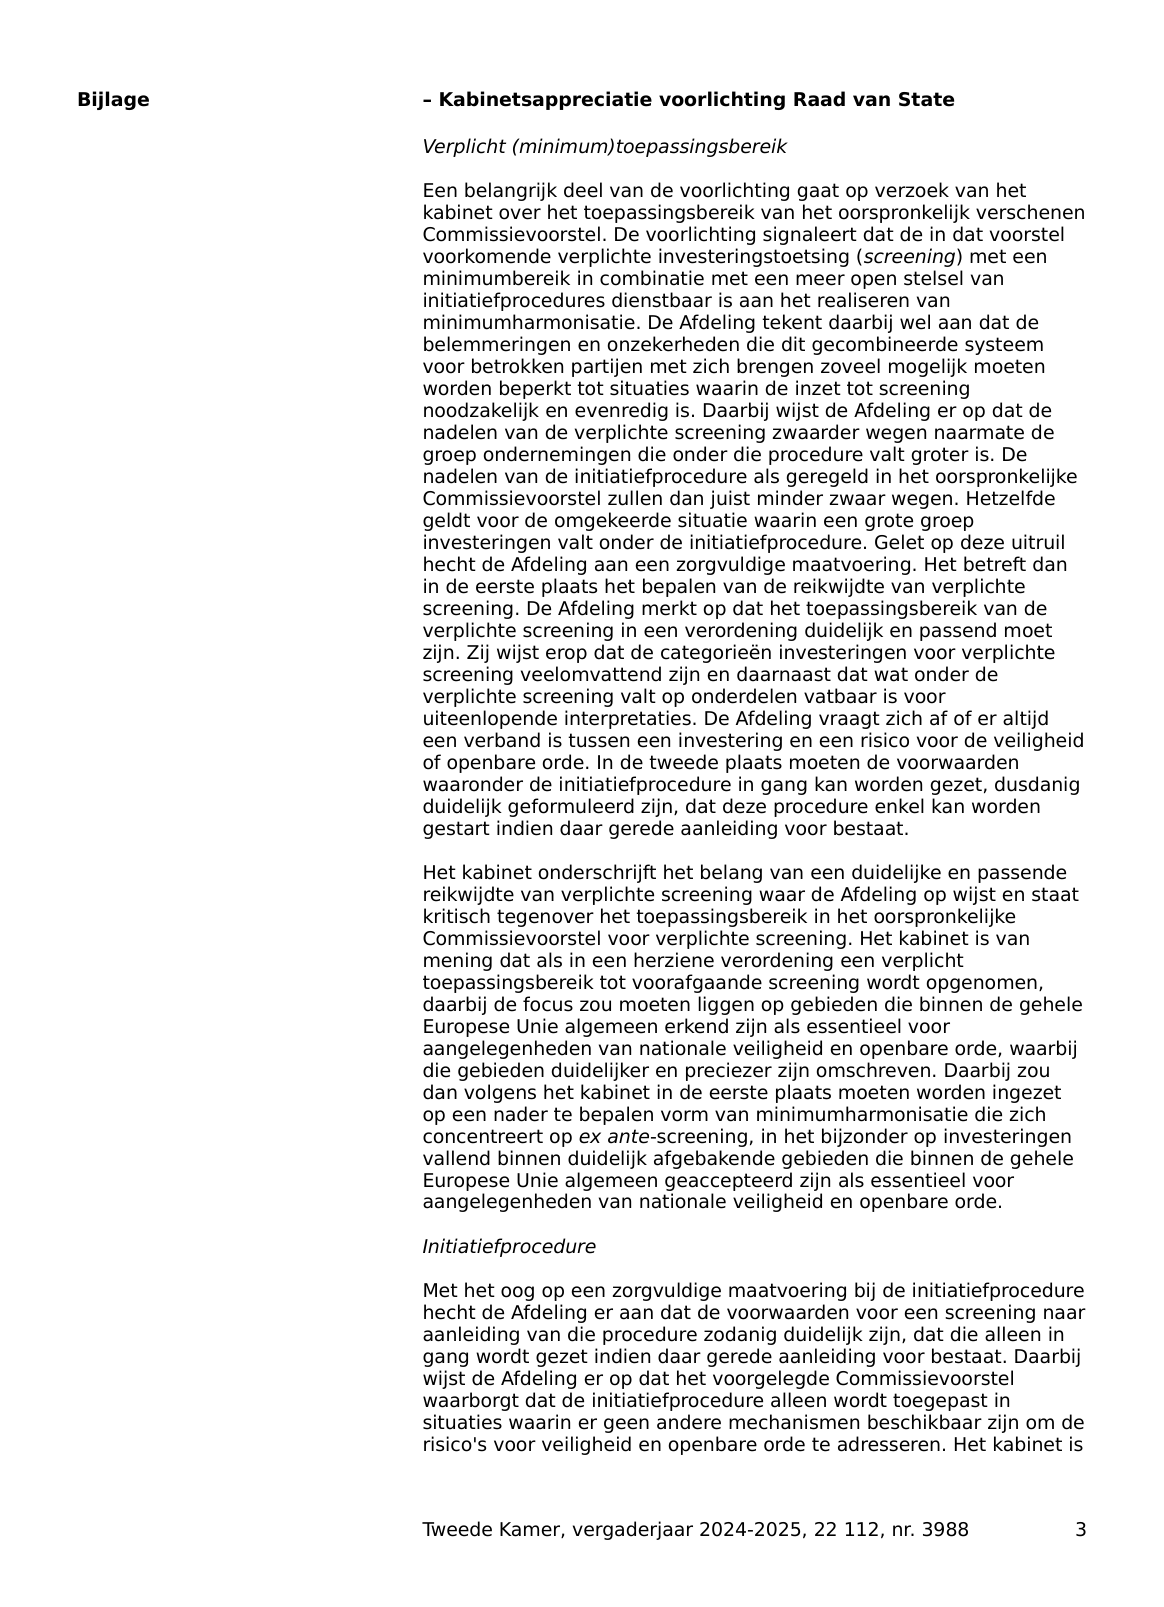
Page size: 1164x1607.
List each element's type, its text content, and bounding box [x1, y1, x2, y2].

text Met het oog op een zorgvuldige maatvoering bij de initiatiefprocedure hecht de Afdeling er aan dat de voorwaarden voor een screening naar aanleiding van die procedure zodanig duidelijk zijn, dat die alleen in gang wordt gezet indien daar gerede aanleiding voor bestaat. Daarbij wijst de Afdeling er op dat het voorgelegde Commissievoorstel waarborgt dat de initiatiefprocedure alleen wordt toegepast in situaties waarin er geen andere mechanismen beschikbaar zijn om de risico's voor veiligheid en openbare orde te adresseren. Het kabinet is [422, 1280, 1087, 1456]
subtitle Verplicht (minimum)toepassingsbereik [422, 136, 1087, 158]
subtitle Bijlage – Kabinetsappreciatie voorlichting Raad van State [77, 89, 1087, 111]
subtitle Initiatiefprocedure [422, 1236, 1087, 1258]
text Een belangrijk deel van de voorlichting gaat op verzoek van het kabinet over het toepassingsbereik van het oorspronkelijk verschenen Commissievoorstel. De voorlichting signaleert dat de in dat voorstel voorkomende verplichte investeringstoetsing (screening) met een minimumbereik in combinatie met een meer open stelsel van initiatiefprocedures dienstbaar is aan het realiseren van minimumharmonisatie. De Afdeling tekent daarbij wel aan dat de belemmeringen en onzekerheden die dit gecombineerde systeem voor betrokken partijen met zich brengen zoveel mogelijk moeten worden beperkt tot situaties waarin de inzet tot screening noodzakelijk en evenredig is. Daarbij wijst de Afdeling er op dat de nadelen van de verplichte screening zwaarder wegen naarmate de groep ondernemingen die onder die procedure valt groter is. De nadelen van de initiatiefprocedure als geregeld in het oorspronkelijke Commissievoorstel zullen dan juist minder zwaar wegen. Hetzelfde geldt voor de omgekeerde situatie waarin een grote groep investeringen valt onder de initiatiefprocedure. Gelet op deze uitruil hecht de Afdeling aan een zorgvuldige maatvoering. Het betreft dan in de eerste plaats het bepalen van de reikwijdte van verplichte screening. De Afdeling merkt op dat het toepassingsbereik van de verplichte screening in een verordening duidelijk en passend moet zijn. Zij wijst erop dat de categorieën investeringen voor verplichte screening veelomvattend zijn en daarnaast dat wat onder de verplichte screening valt op onderdelen vatbaar is voor uiteenlopende interpretaties. De Afdeling vraagt zich af of er altijd een verband is tussen een investering en een risico voor de veiligheid of openbare orde. In de tweede plaats moeten de voorwaarden waaronder de initiatiefprocedure in gang kan worden gezet, dusdanig duidelijk geformuleerd zijn, dat deze procedure enkel kan worden gestart indien daar gerede aanleiding voor bestaat. [422, 180, 1087, 839]
text Het kabinet onderschrijft het belang van een duidelijke en passende reikwijdte van verplichte screening waar de Afdeling op wijst en staat kritisch tegenover het toepassingsbereik in het oorspronkelijke Commissievoorstel voor verplichte screening. Het kabinet is van mening dat als in een herziene verordening een verplicht toepassingsbereik tot voorafgaande screening wordt opgenomen, daarbij de focus zou moeten liggen op gebieden die binnen de gehele Europese Unie algemeen erkend zijn als essentieel voor aangelegenheden van nationale veiligheid en openbare orde, waarbij die gebieden duidelijker en preciezer zijn omschreven. Daarbij zou dan volgens het kabinet in de eerste plaats moeten worden ingezet op een nader te bepalen vorm van minimumharmonisatie die zich concentreert op ex ante-screening, in het bijzonder op investeringen vallend binnen duidelijk afgebakende gebieden die binnen de gehele Europese Unie algemeen geaccepteerd zijn als essentieel voor aangelegenheden van nationale veiligheid en openbare orde. [422, 862, 1087, 1213]
